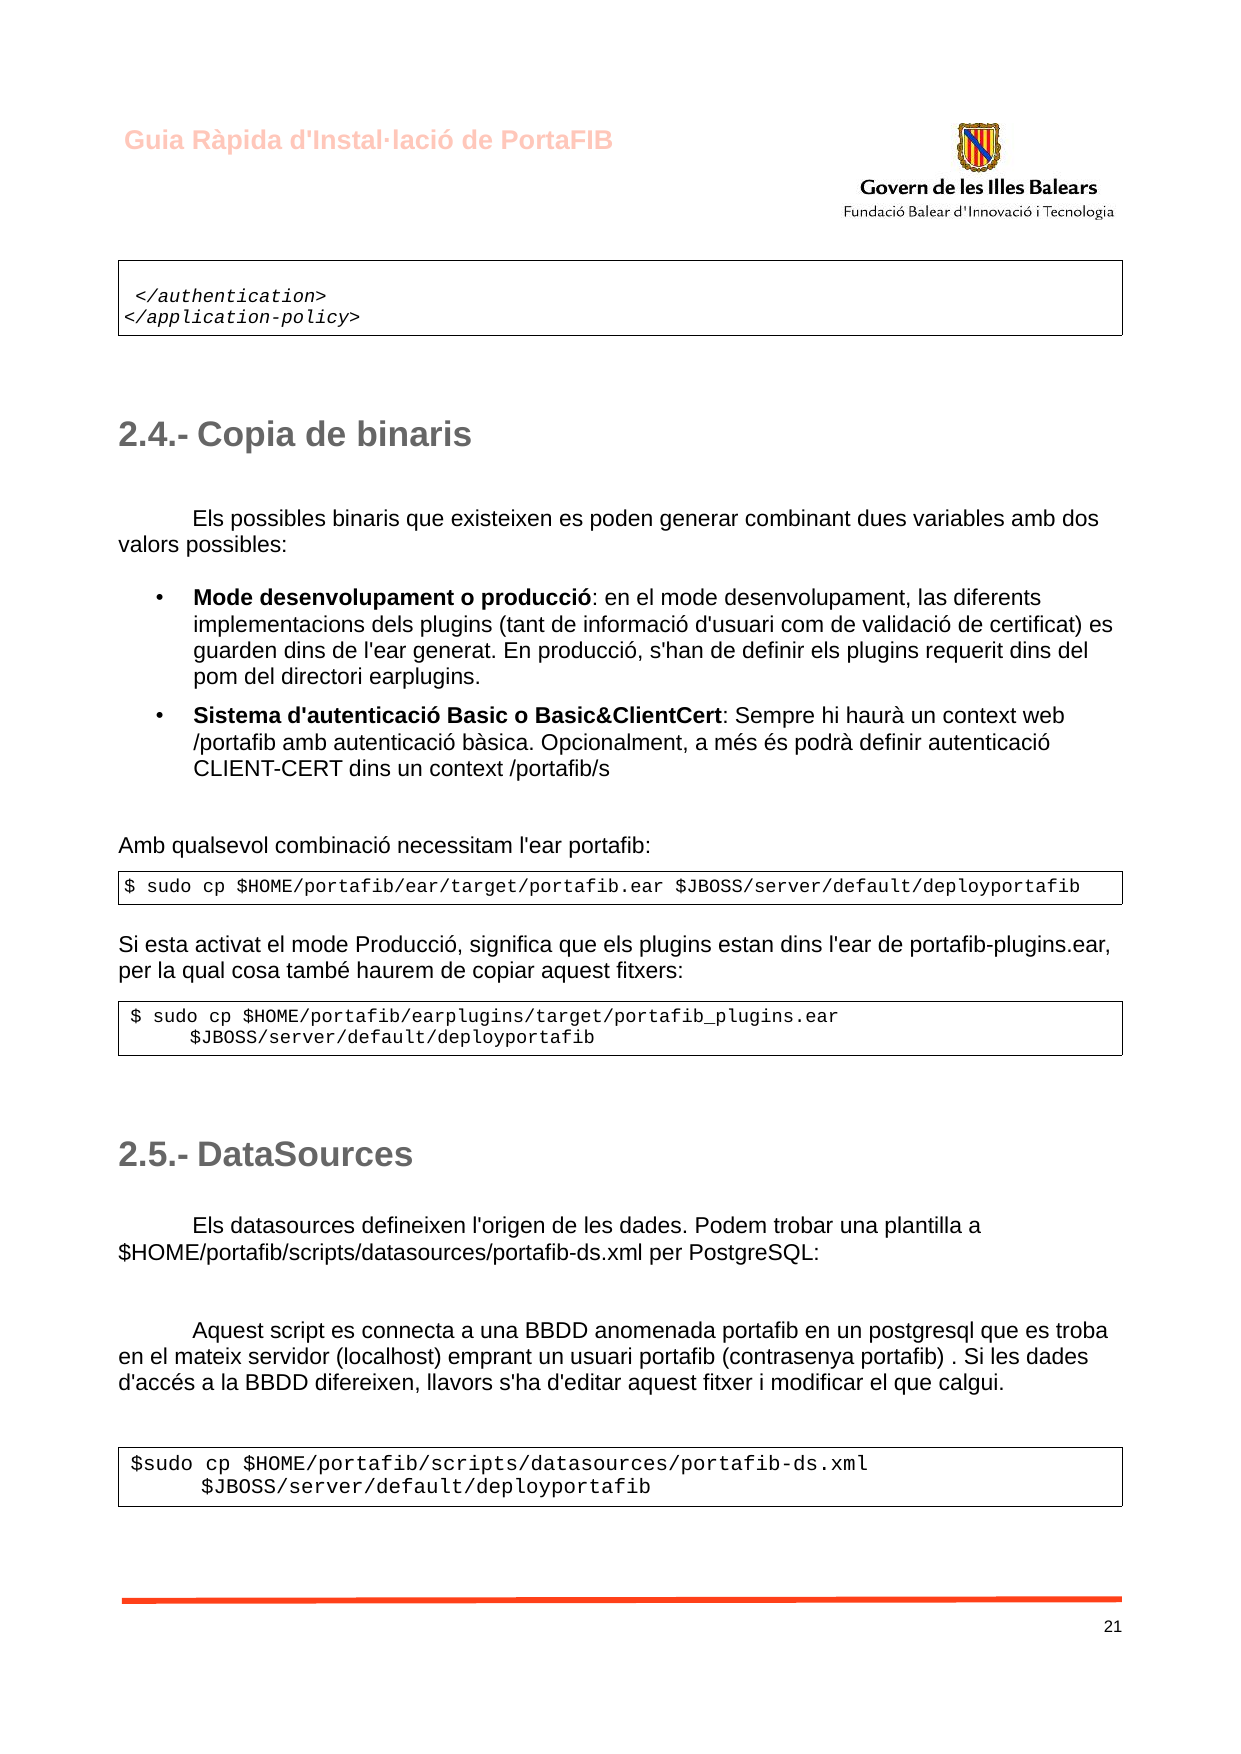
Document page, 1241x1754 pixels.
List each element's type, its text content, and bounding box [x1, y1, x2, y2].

subtitle DataSources [118, 1133, 1122, 1174]
list Sistema d'autenticació Basic o Basic&ClientCert: Sempre hi haurà un context web /portafib amb autenticació bàsica. Opcionalment, a més és podrà definir autenticació CLIENT-CERT dins un context /portafib/s [156, 702, 1122, 781]
text Amb qualsevol combinació necessitam l'ear portafib: [118, 832, 1122, 859]
text Si esta activat el mode Producció, significa que els plugins estan dins l'ear de portafib-plugins.ear, per la qual cosa també haurem de copiar aquest fitxers: [118, 931, 1122, 983]
table_header $ sudo cp $HOME/portafib/earplugins/target/portafib_plugins.ear $JBOSS/server/default/deployportafib [119, 1002, 1122, 1055]
text Els possibles binaris que existeixen es poden generar combinant dues variables amb dos valors possibles: [118, 505, 1122, 558]
table_header $ sudo cp $HOME/portafib/ear/target/portafib.ear $JBOSS/server/default/deployportafib [119, 872, 1122, 904]
list Mode desenvolupament o producció: en el mode desenvolupament, las diferents implementacions dels plugins (tant de informació d'usuari com de validació de certificat) es guarden dins de l'ear generat. En producció, s'han de definir els plugins requerit dins del pom del directori earplugins. [156, 584, 1122, 689]
text Aquest script es connecta a una BBDD anomenada portafib en un postgresql que es troba en el mateix servidor (localhost) emprant un usuari portafib (contrasenya portafib) . Si les dades d'accés a la BBDD difereixen, llavors s'ha d'editar aquest fitxer i modificar el que calgui. [118, 1317, 1122, 1396]
text Els datasources defineixen l'origen de les dades. Podem trobar una plantilla a $HOME/portafib/scripts/datasources/portafib-ds.xml per PostgreSQL: [118, 1212, 1122, 1265]
picture [840, 123, 1117, 220]
table_header $sudo cp $HOME/portafib/scripts/datasources/portafib-ds.xml $JBOSS/server/default/deployportafib [119, 1448, 1122, 1506]
subtitle Copia de binaris [118, 413, 1122, 454]
table_header </authentication> </application-policy> [119, 261, 1122, 335]
